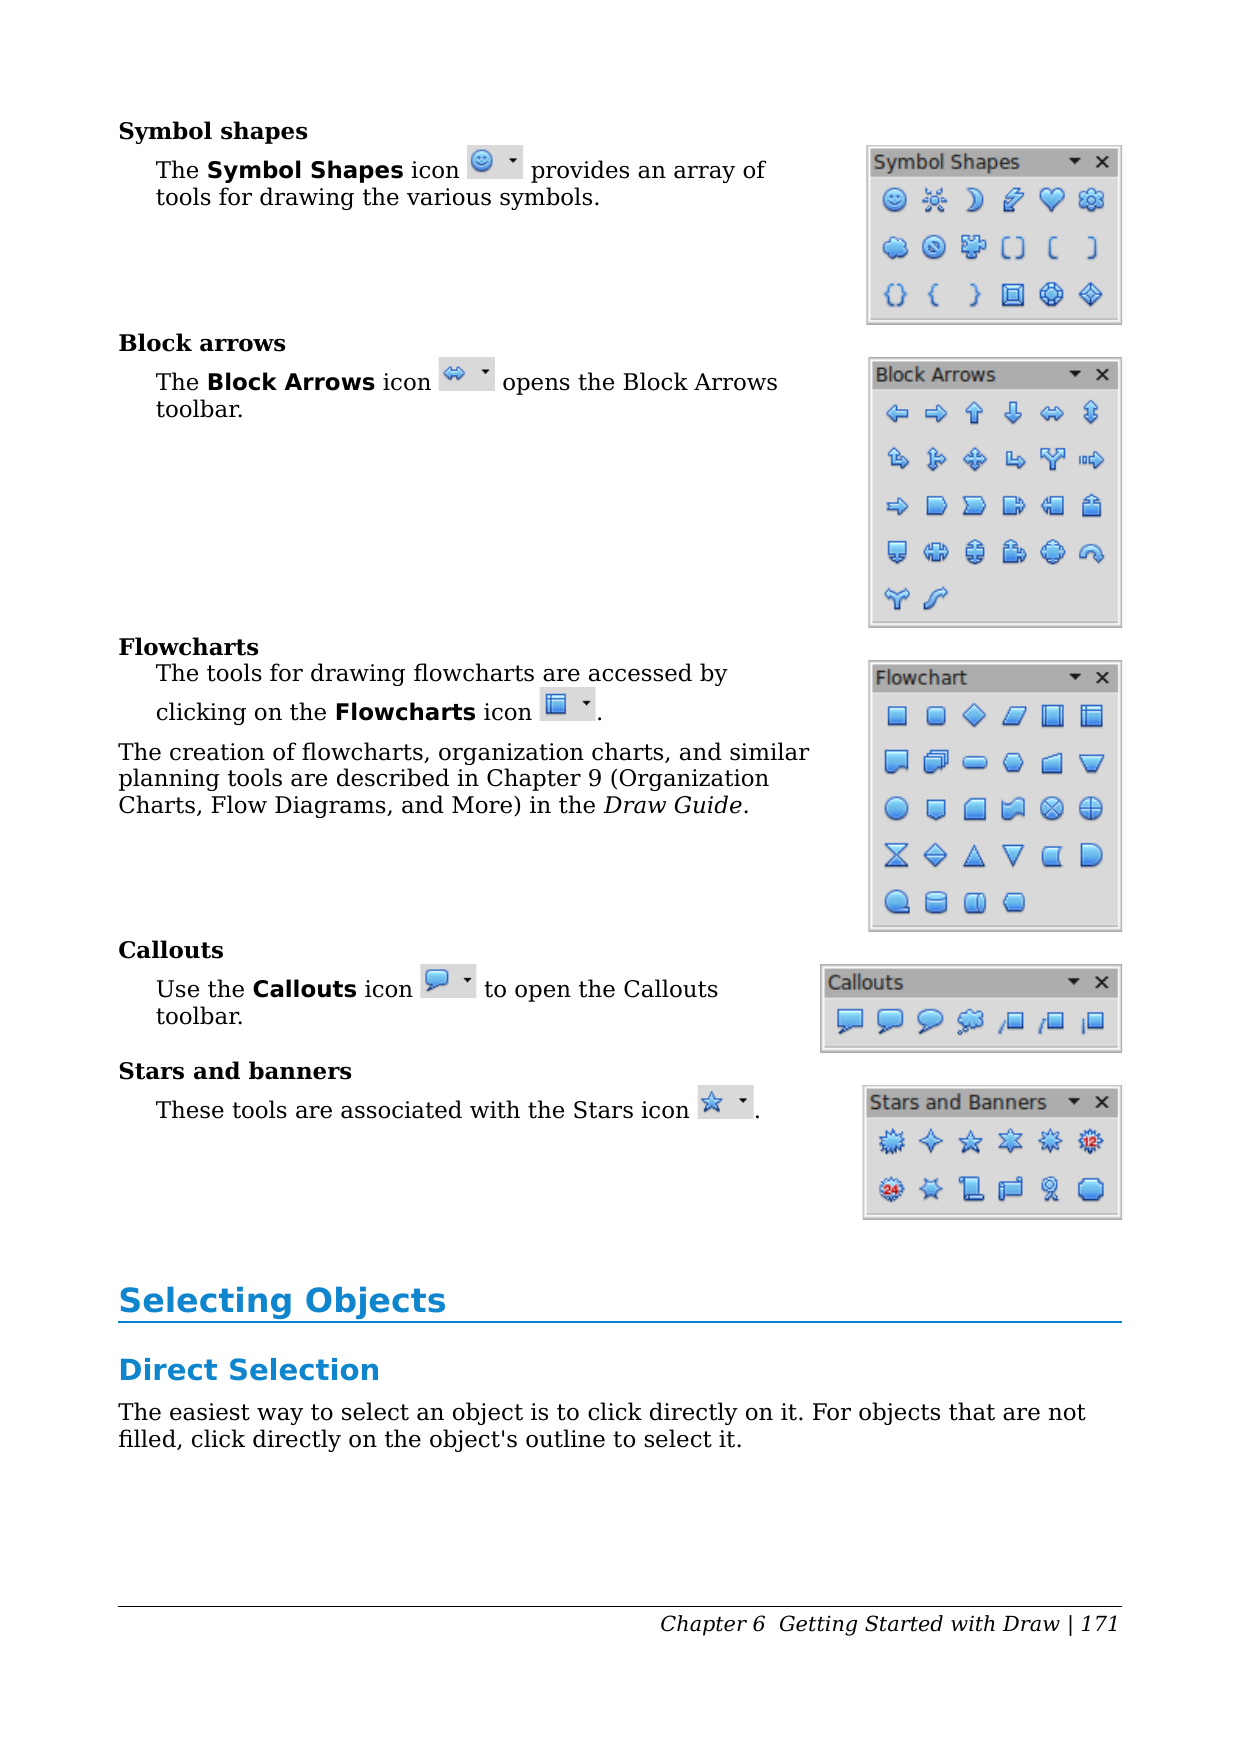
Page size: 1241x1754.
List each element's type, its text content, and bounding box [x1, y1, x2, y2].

picture [866, 145, 1123, 325]
table_header [802, 145, 866, 324]
subtitle Selecting Objects [118, 1282, 1122, 1321]
picture [420, 964, 477, 998]
table_header The tools for drawing flowcharts are accessed by clicking on the Flowcharts icon . The creation of flowcharts, organization charts, and similar planning tools are described in Chapter 9 (Organization Charts, Flow Diagrams, and More) in the Draw Guide. [118, 661, 823, 931]
table_header The Block Arrows icon opens the Block Arrows toolbar. [118, 357, 821, 628]
picture [438, 357, 495, 391]
text Stars and banners [118, 1058, 1122, 1085]
table_header [821, 357, 868, 628]
picture [539, 687, 596, 721]
table_header Use the Callouts icon to open the Callouts toolbar. [118, 964, 764, 1052]
text Block arrows [118, 330, 1122, 357]
text The easiest way to select an object is to click directly on it. For objects that are not filled, click directly on the object's outline to select it. [118, 1399, 1122, 1453]
picture [862, 1085, 1123, 1220]
table_header [764, 964, 820, 1052]
table_header These tools are associated with the Stars icon . [118, 1085, 787, 1240]
text Flowcharts [118, 634, 1122, 661]
table_header The Symbol Shapes icon provides an array of tools for drawing the various symbols. [118, 145, 802, 324]
table_header [787, 1085, 1122, 1240]
picture [868, 357, 1123, 628]
picture [697, 1085, 754, 1119]
table_header [823, 661, 868, 931]
text Callouts [118, 937, 1122, 964]
subtitle Direct Selection [118, 1353, 1122, 1387]
text Symbol shapes [118, 118, 1122, 145]
picture [868, 660, 1123, 932]
picture [820, 964, 1123, 1053]
picture [467, 145, 524, 179]
